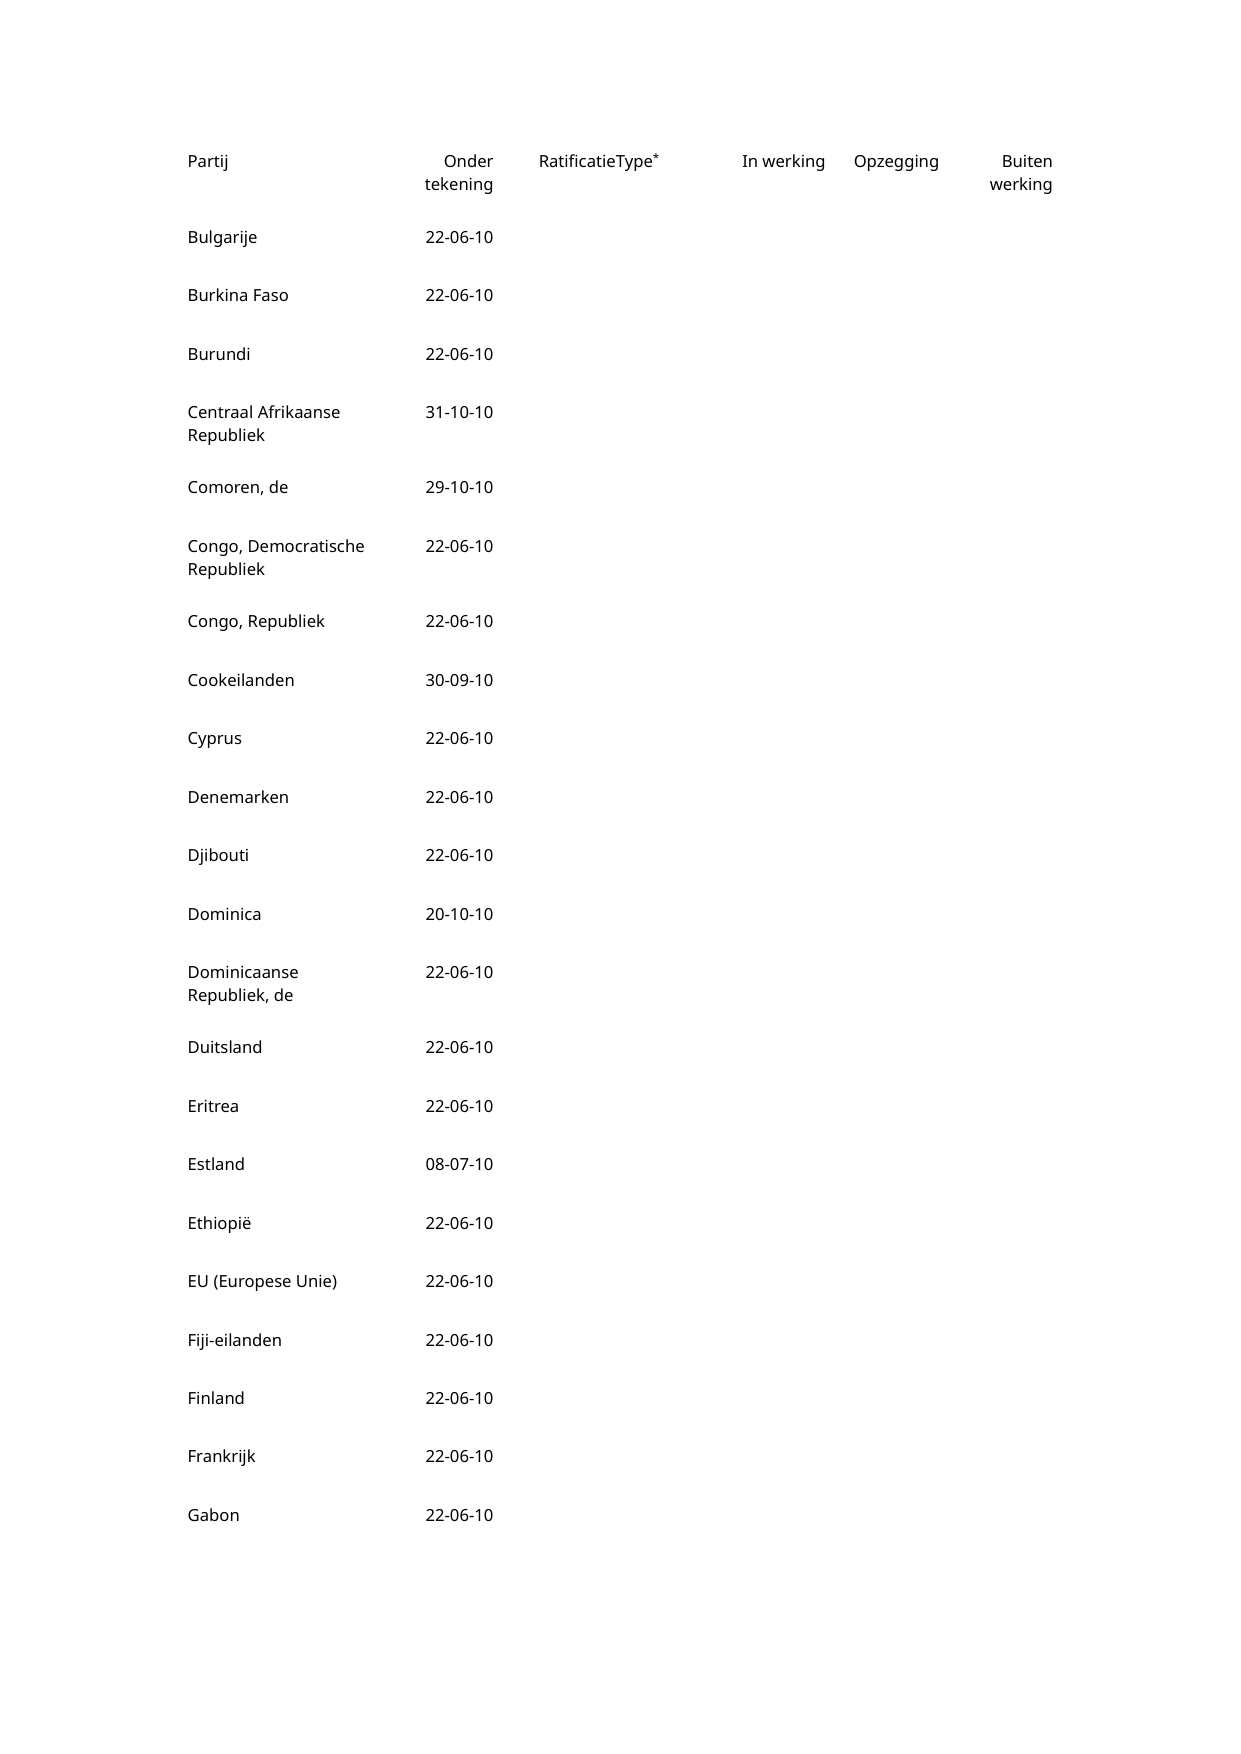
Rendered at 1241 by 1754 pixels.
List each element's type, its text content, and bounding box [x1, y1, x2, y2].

table_cell [493, 961, 616, 1036]
table_cell [493, 902, 616, 961]
table_cell [493, 401, 616, 476]
table_cell Cookeilanden [188, 669, 371, 727]
table_cell [493, 284, 616, 342]
table_cell 22-06-10 [371, 1036, 493, 1094]
table_cell [939, 1211, 1053, 1270]
table_cell [825, 1387, 939, 1445]
table_cell [616, 535, 703, 610]
table_cell [616, 1153, 703, 1211]
table_cell 22-06-10 [371, 1328, 493, 1387]
table_cell [703, 1211, 825, 1270]
table_cell [493, 1504, 616, 1562]
table_cell [825, 1153, 939, 1211]
table_header Ratificatie [493, 150, 616, 225]
table_cell [825, 225, 939, 284]
table_cell [939, 1387, 1053, 1445]
table_cell [825, 476, 939, 534]
table_header Buiten werking [939, 150, 1053, 225]
table_cell [616, 1211, 703, 1270]
table_cell [493, 785, 616, 844]
table_cell Duitsland [188, 1036, 371, 1094]
table_cell [939, 1153, 1053, 1211]
table_cell [703, 1445, 825, 1503]
table_cell [703, 225, 825, 284]
table_cell [616, 1270, 703, 1328]
table_cell [825, 1445, 939, 1503]
table_header Opzegging [825, 150, 939, 225]
table_header Type* [616, 150, 703, 225]
table_cell [939, 1445, 1053, 1503]
table_cell [939, 902, 1053, 961]
table_cell 22-06-10 [371, 961, 493, 1036]
table_cell Dominicaanse Republiek, de [188, 961, 371, 1036]
table_cell 22-06-10 [371, 785, 493, 844]
table_cell 29-10-10 [371, 476, 493, 534]
table_cell Dominica [188, 902, 371, 961]
table_cell Burkina Faso [188, 284, 371, 342]
table_cell 22-06-10 [371, 1270, 493, 1328]
table_cell [703, 727, 825, 785]
table_cell [703, 535, 825, 610]
table_cell [939, 1095, 1053, 1153]
table_cell [825, 785, 939, 844]
table_cell [616, 1095, 703, 1153]
table_cell [939, 476, 1053, 534]
table_cell [703, 669, 825, 727]
table_cell Comoren, de [188, 476, 371, 534]
table_cell [703, 342, 825, 401]
table_cell Frankrijk [188, 1445, 371, 1503]
table_cell [493, 1095, 616, 1153]
table_cell 20-10-10 [371, 902, 493, 961]
table_cell [939, 1270, 1053, 1328]
table_cell 22-06-10 [371, 284, 493, 342]
table_cell Finland [188, 1387, 371, 1445]
table_cell [939, 1036, 1053, 1094]
table_cell [939, 1328, 1053, 1387]
table_cell [825, 1270, 939, 1328]
table_cell [616, 961, 703, 1036]
table_cell [493, 844, 616, 902]
table_cell [616, 1504, 703, 1562]
table_cell Gabon [188, 1504, 371, 1562]
table_cell [493, 1211, 616, 1270]
table_cell Djibouti [188, 844, 371, 902]
table_cell 30-09-10 [371, 669, 493, 727]
table_cell [939, 727, 1053, 785]
table_cell [825, 1328, 939, 1387]
table_cell [939, 844, 1053, 902]
table_cell [939, 785, 1053, 844]
table_cell Estland [188, 1153, 371, 1211]
table_cell [825, 1095, 939, 1153]
table_cell [616, 342, 703, 401]
table_cell [939, 342, 1053, 401]
table_cell [703, 610, 825, 668]
table_cell [825, 610, 939, 668]
table_cell [939, 610, 1053, 668]
table_cell [616, 476, 703, 534]
table_cell EU (Europese Unie) [188, 1270, 371, 1328]
table_cell Denemarken [188, 785, 371, 844]
table_cell [825, 902, 939, 961]
table_cell 08-07-10 [371, 1153, 493, 1211]
table_cell [493, 1270, 616, 1328]
table_cell [616, 1328, 703, 1387]
table_cell [493, 727, 616, 785]
table_cell [939, 669, 1053, 727]
table_cell [616, 727, 703, 785]
table_cell Burundi [188, 342, 371, 401]
table_cell [825, 401, 939, 476]
table_cell 22-06-10 [371, 1211, 493, 1270]
table_cell Ethiopië [188, 1211, 371, 1270]
table_cell [616, 902, 703, 961]
table_cell [825, 669, 939, 727]
table_cell [703, 1504, 825, 1562]
table_header Partij [188, 150, 371, 225]
table_cell [493, 1387, 616, 1445]
table_cell [825, 961, 939, 1036]
table_cell [616, 669, 703, 727]
table_cell 22-06-10 [371, 535, 493, 610]
table_cell [939, 225, 1053, 284]
table_cell 22-06-10 [371, 844, 493, 902]
table_cell [703, 785, 825, 844]
table_cell 22-06-10 [371, 1445, 493, 1503]
table_cell [493, 476, 616, 534]
table_cell [703, 902, 825, 961]
table_cell [825, 1504, 939, 1562]
table_cell [493, 610, 616, 668]
table_cell [616, 401, 703, 476]
table_cell [939, 284, 1053, 342]
table_cell [703, 284, 825, 342]
table_cell 22-06-10 [371, 727, 493, 785]
table_cell Congo, Republiek [188, 610, 371, 668]
table_cell [616, 1445, 703, 1503]
table_cell [616, 1036, 703, 1094]
table_cell [939, 961, 1053, 1036]
table_cell [493, 342, 616, 401]
table_cell [703, 1095, 825, 1153]
table_cell [616, 785, 703, 844]
table_cell [703, 1153, 825, 1211]
table_cell Bulgarije [188, 225, 371, 284]
table_header In werking [703, 150, 825, 225]
table_cell [493, 669, 616, 727]
table_cell 22-06-10 [371, 1504, 493, 1562]
table_cell [703, 961, 825, 1036]
table_cell [493, 1328, 616, 1387]
table_cell Congo, Democratische Republiek [188, 535, 371, 610]
table_cell [703, 1270, 825, 1328]
table_cell Eritrea [188, 1095, 371, 1153]
table_cell Fiji-eilanden [188, 1328, 371, 1387]
table_cell 22-06-10 [371, 225, 493, 284]
table_cell Cyprus [188, 727, 371, 785]
table_cell [939, 401, 1053, 476]
table_cell [616, 844, 703, 902]
table_cell [825, 844, 939, 902]
table_cell [493, 1153, 616, 1211]
table_cell [939, 1504, 1053, 1562]
table_cell 22-06-10 [371, 610, 493, 668]
table_cell [825, 535, 939, 610]
table_cell [825, 1036, 939, 1094]
table_cell [493, 1445, 616, 1503]
table_cell [825, 284, 939, 342]
table_cell [493, 535, 616, 610]
table_cell 22-06-10 [371, 1095, 493, 1153]
table_cell 31-10-10 [371, 401, 493, 476]
table_cell [493, 1036, 616, 1094]
table_cell [703, 476, 825, 534]
table_cell [703, 1387, 825, 1445]
table_cell [616, 610, 703, 668]
table_cell [703, 1328, 825, 1387]
table_cell [825, 1211, 939, 1270]
table_cell [939, 535, 1053, 610]
table_cell [616, 284, 703, 342]
table_cell Centraal Afrikaanse Republiek [188, 401, 371, 476]
table_cell [616, 225, 703, 284]
table_cell 22-06-10 [371, 1387, 493, 1445]
table_cell 22-06-10 [371, 342, 493, 401]
table_cell [616, 1387, 703, 1445]
table_cell [703, 1036, 825, 1094]
table_cell [703, 844, 825, 902]
table_cell [825, 727, 939, 785]
table_header Onder tekening [371, 150, 493, 225]
table_cell [493, 225, 616, 284]
table_cell [825, 342, 939, 401]
table_cell [703, 401, 825, 476]
